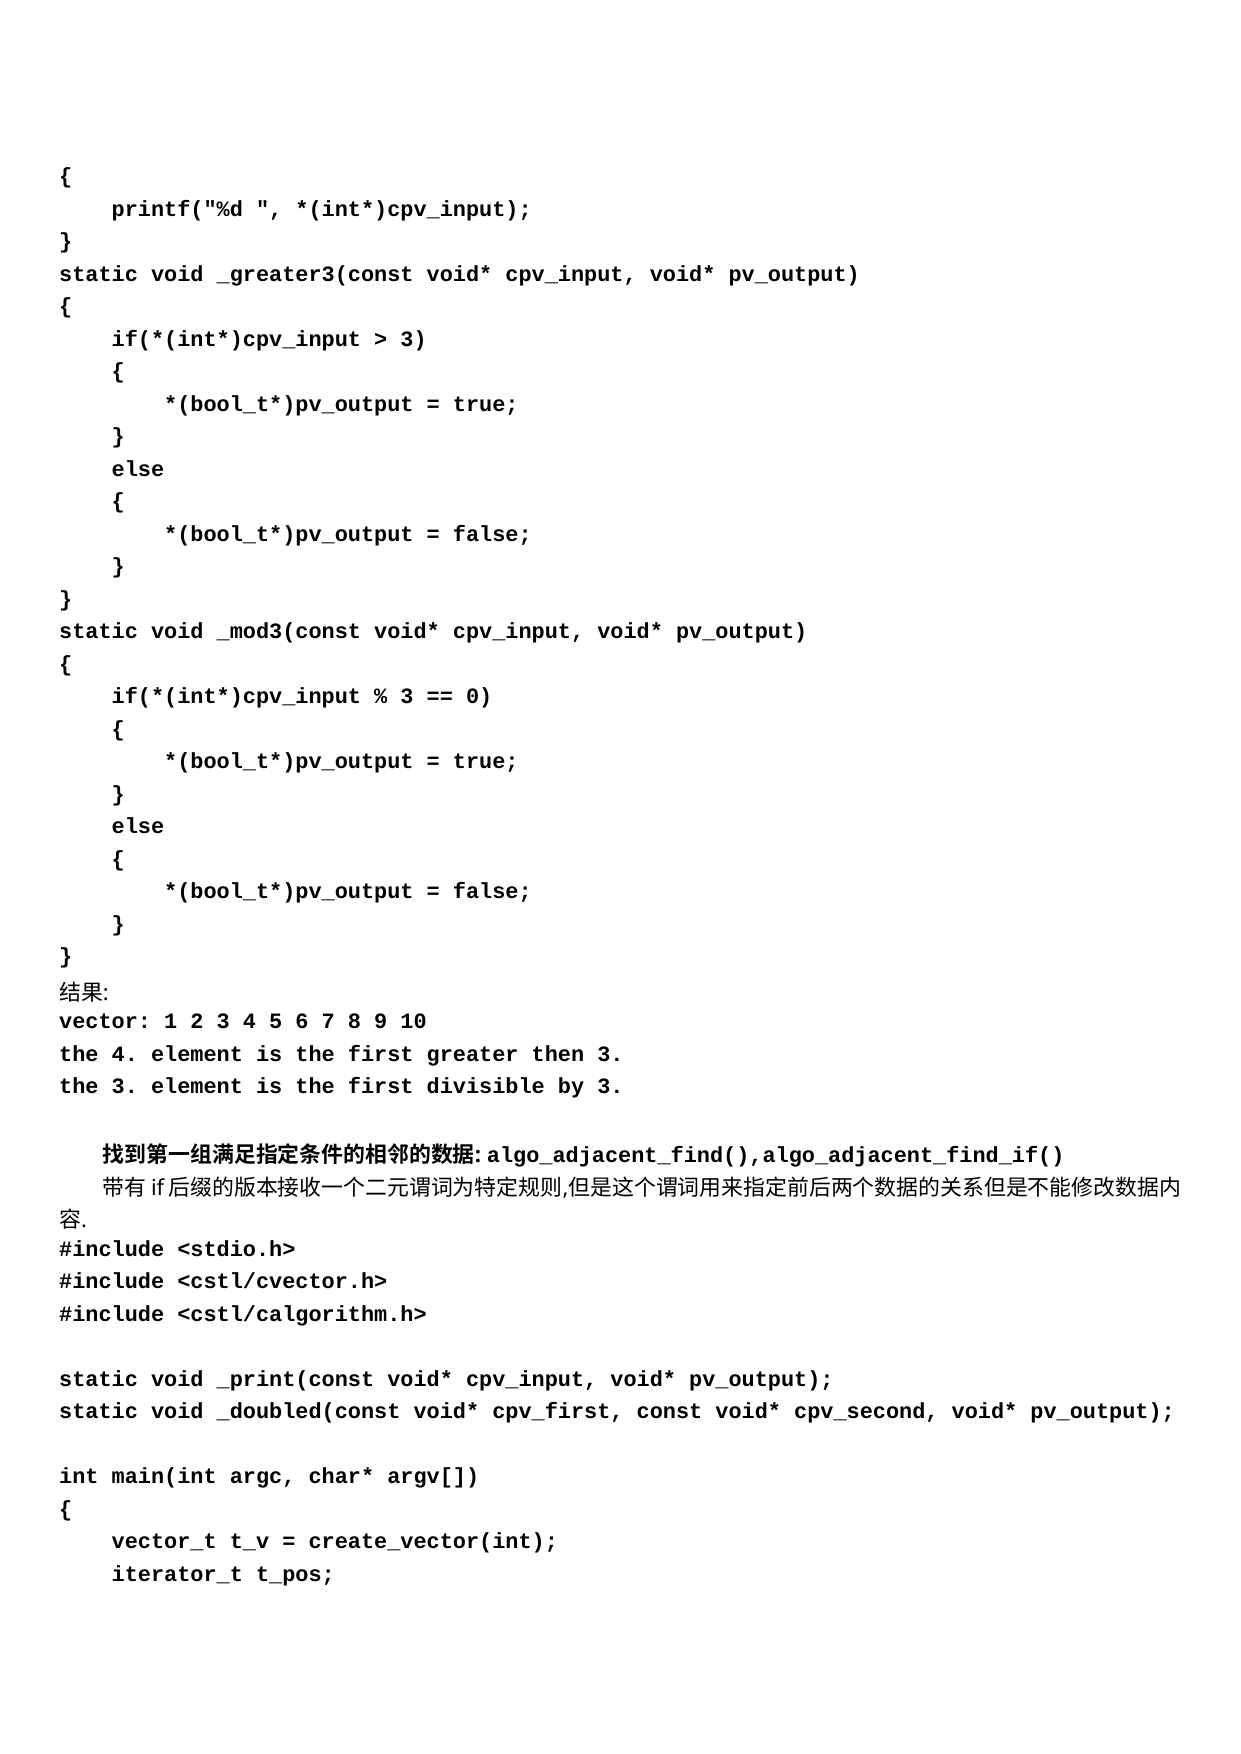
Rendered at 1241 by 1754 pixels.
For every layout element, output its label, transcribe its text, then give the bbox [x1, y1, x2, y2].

text static void _print(const void* cpv_input, void* pv_output); [59, 1364, 1181, 1397]
text } [59, 942, 1181, 974]
text { [59, 649, 1181, 682]
text else [59, 454, 1181, 487]
text { [59, 292, 1181, 324]
text } [59, 779, 1181, 812]
text } [59, 584, 1181, 617]
text static void _greater3(const void* cpv_input, void* pv_output) [59, 259, 1181, 292]
text *(bool_t*)pv_output = false; [59, 519, 1181, 552]
text 结果: [59, 974, 1181, 1007]
text vector: 1 2 3 4 5 6 7 8 9 10 [59, 1007, 1181, 1039]
text iterator_t t_pos; [59, 1559, 1181, 1592]
text printf("%d ", *(int*)cpv_input); [59, 194, 1181, 227]
text else [59, 812, 1181, 844]
text *(bool_t*)pv_output = false; [59, 877, 1181, 909]
text vector_t t_v = create_vector(int); [59, 1527, 1181, 1559]
text 带有if后缀的版本接收一个二元谓词为特定规则,但是这个谓词用来指定前后两个数据的关系但是不能修改数据内容. [59, 1169, 1181, 1234]
text #include <cstl/calgorithm.h> [59, 1299, 1181, 1332]
text static void _mod3(const void* cpv_input, void* pv_output) [59, 617, 1181, 649]
text } [59, 552, 1181, 584]
text #include <stdio.h> [59, 1234, 1181, 1267]
text if(*(int*)cpv_input > 3) [59, 324, 1181, 357]
text { [59, 714, 1181, 747]
text { [59, 1494, 1181, 1527]
text } [59, 909, 1181, 942]
text { [59, 357, 1181, 389]
text 找到第一组满足指定条件的相邻的数据: algo_adjacent_find(),algo_adjacent_find_if() [59, 1137, 1181, 1169]
text int main(int argc, char* argv[]) [59, 1462, 1181, 1494]
text *(bool_t*)pv_output = true; [59, 747, 1181, 779]
text } [59, 422, 1181, 454]
text { [59, 844, 1181, 877]
text { [59, 162, 1181, 194]
text { [59, 487, 1181, 519]
text the 4. element is the first greater then 3. [59, 1039, 1181, 1072]
text #include <cstl/cvector.h> [59, 1267, 1181, 1299]
text } [59, 227, 1181, 259]
text *(bool_t*)pv_output = true; [59, 389, 1181, 422]
text static void _doubled(const void* cpv_first, const void* cpv_second, void* pv_output); [59, 1397, 1181, 1429]
text the 3. element is the first divisible by 3. [59, 1072, 1181, 1104]
text if(*(int*)cpv_input % 3 == 0) [59, 682, 1181, 714]
